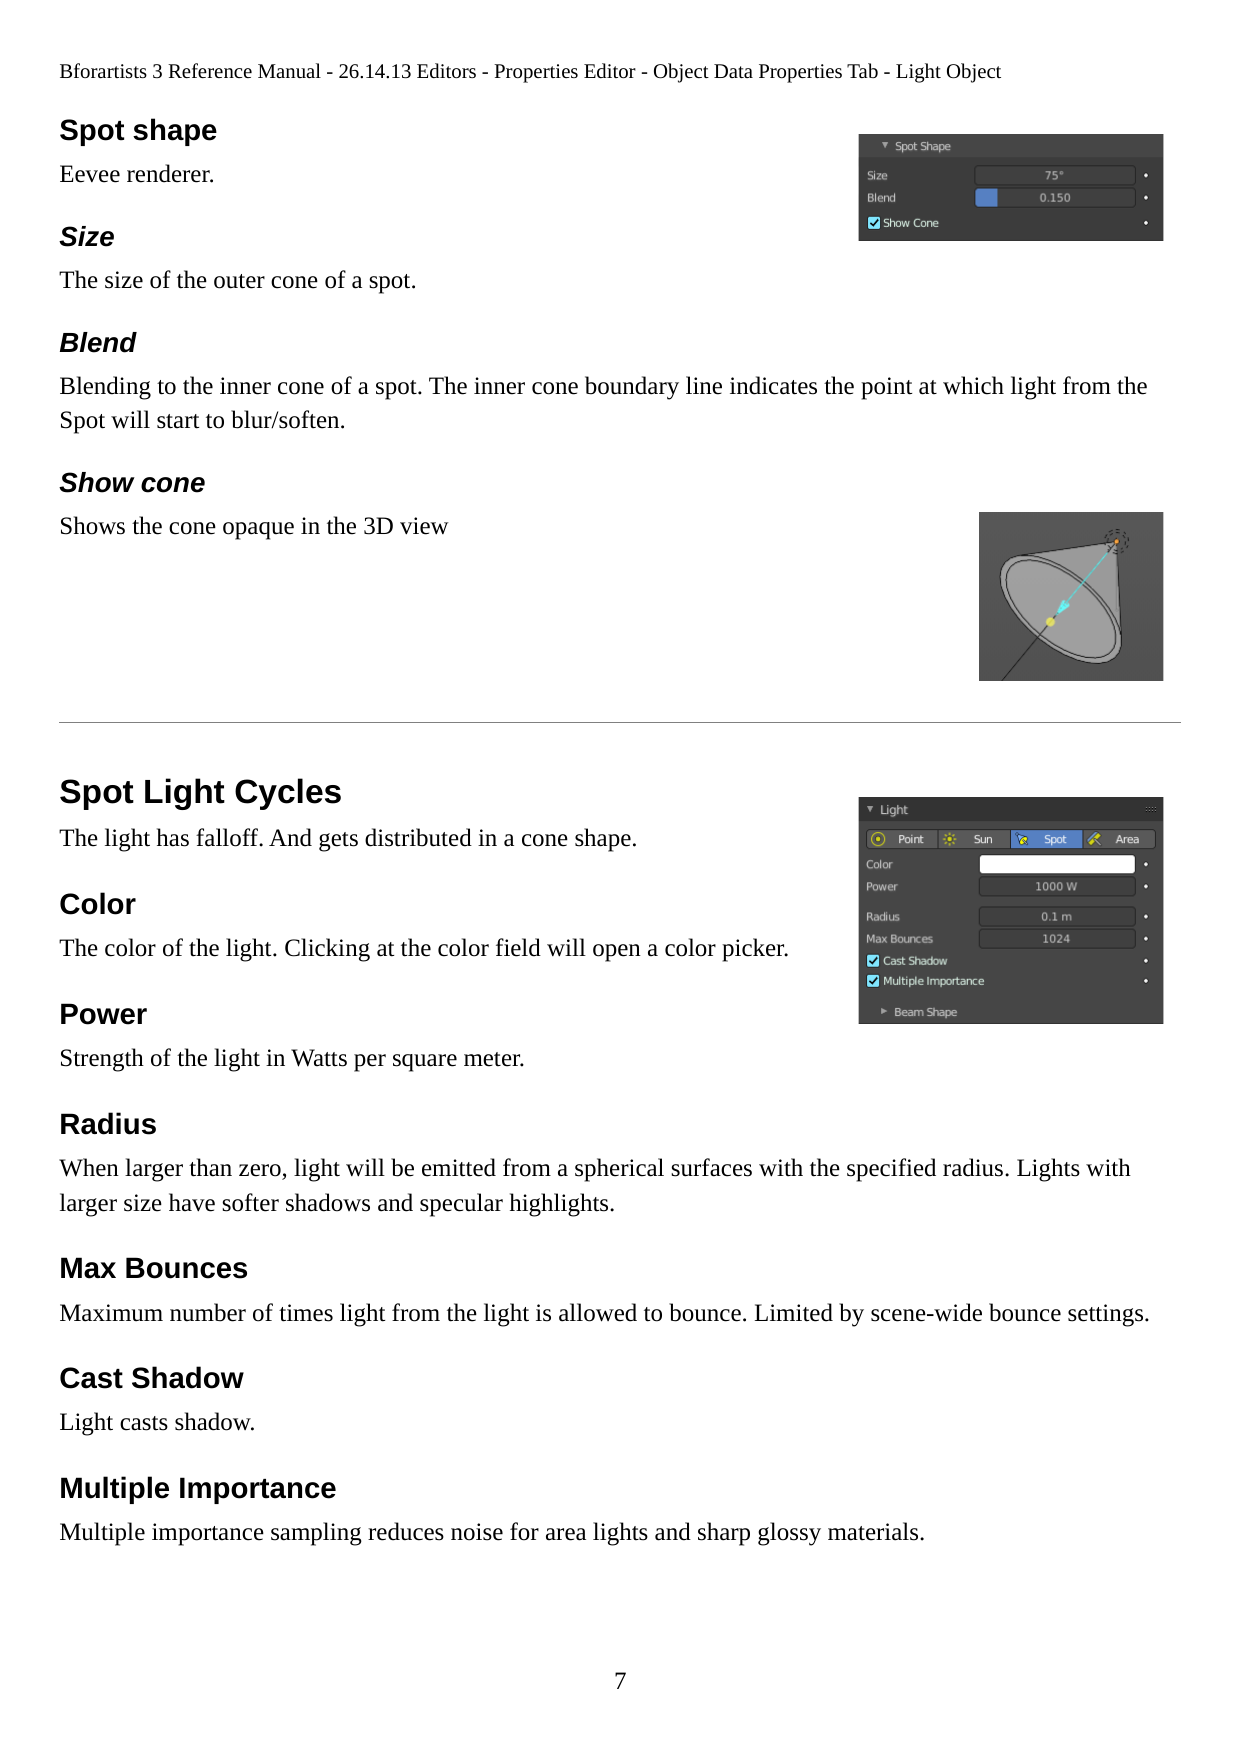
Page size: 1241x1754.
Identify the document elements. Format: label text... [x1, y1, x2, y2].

text Maximum number of times light from the light is allowed to bounce. Limited by scene-wide bounce settings. [59, 1298, 1181, 1326]
text Blending to the inner cone of a spot. The inner cone boundary line indicates the point at which light from the Spot will start to blur/soften. [59, 371, 1181, 434]
subtitle Blend [59, 326, 1181, 358]
subtitle [1164, 887, 1181, 921]
subtitle Size [59, 220, 1181, 252]
subtitle Spot Light Cycles [59, 772, 1181, 811]
subtitle Show cone [59, 467, 1181, 499]
subtitle Color [59, 887, 858, 921]
text The size of the outer cone of a spot. [59, 265, 1181, 293]
subtitle Spot shape [59, 113, 1181, 146]
text The color of the light. Clicking at the color field will open a color picker. [59, 933, 858, 962]
text Strength of the light in Watts per square meter. [59, 1043, 1181, 1072]
picture [979, 512, 1164, 681]
picture [858, 134, 1164, 241]
subtitle Cast Shadow [59, 1361, 1181, 1395]
picture [858, 797, 1164, 1024]
text When larger than zero, light will be emitted from a spherical surfaces with the specified radius. Lights with larger size have softer shadows and specular highlights. [59, 1153, 1181, 1216]
text Multiple importance sampling reduces noise for area lights and sharp glossy materials. [59, 1517, 1181, 1546]
text Eevee renderer. [59, 159, 858, 188]
subtitle Power [59, 997, 1181, 1031]
subtitle Max Bounces [59, 1251, 1181, 1285]
text The light has falloff. And gets distributed in a cone shape. [59, 823, 858, 852]
text Light casts shadow. [59, 1407, 1181, 1436]
text Shows the cone opaque in the 3D view [59, 511, 1181, 540]
text [1164, 159, 1181, 188]
subtitle Multiple Importance [59, 1471, 1181, 1505]
subtitle Radius [59, 1107, 1181, 1141]
